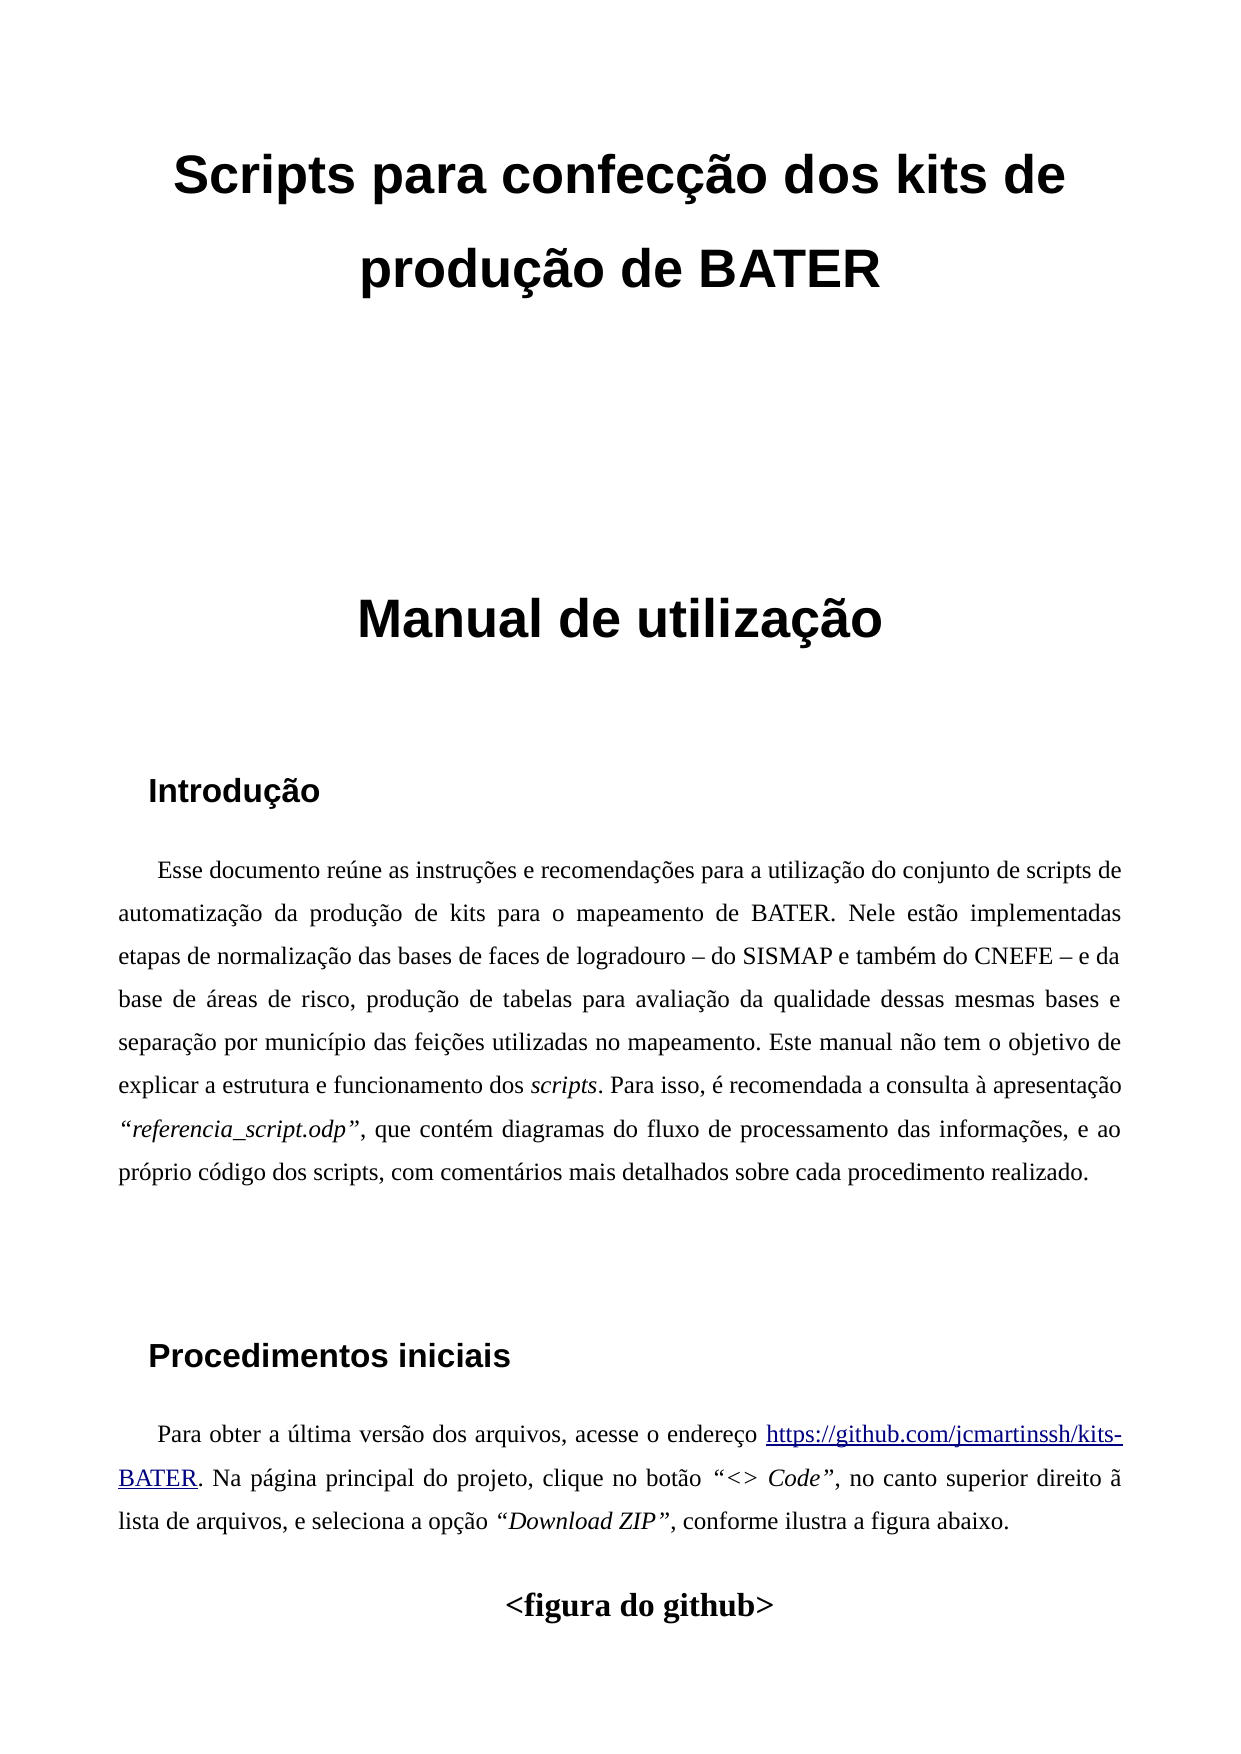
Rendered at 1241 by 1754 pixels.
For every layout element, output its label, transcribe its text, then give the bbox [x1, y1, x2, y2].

subtitle Introdução [148, 771, 1122, 810]
subtitle Manual de utilização [118, 587, 1122, 649]
subtitle Procedimentos iniciais [148, 1336, 1122, 1374]
text Para obter a última versão dos arquivos, acesse o endereço https://github.com/jcmartinssh/kits-BATER. Na página principal do projeto, clique no botão “<> Code”, no canto superior direito ã lista de arquivos, e seleciona a opção “Download ZIP”, conforme ilustra a figura abaixo. [118, 1419, 1122, 1534]
text Esse documento reúne as instruções e recomendações para a utilização do conjunto de scripts de automatização da produção de kits para o mapeamento de BATER. Nele estão implementadas etapas de normalização das bases de faces de logradouro – do SISMAP e também do CNEFE – e da base de áreas de risco, produção de tabelas para avaliação da qualidade dessas mesmas bases e separação por município das feições utilizadas no mapeamento. Este manual não tem o objetivo de explicar a estrutura e funcionamento dos scripts. Para isso, é recomendada a consulta à apresentação “referencia_script.odp”, que contém diagramas do fluxo de processamento das informações, e ao próprio código dos scripts, com comentários mais detalhados sobre cada procedimento realizado. [118, 855, 1122, 1186]
text <figura do github> [118, 1585, 1122, 1623]
subtitle Scripts para confecção dos kits de produção de BATER [118, 143, 1122, 299]
